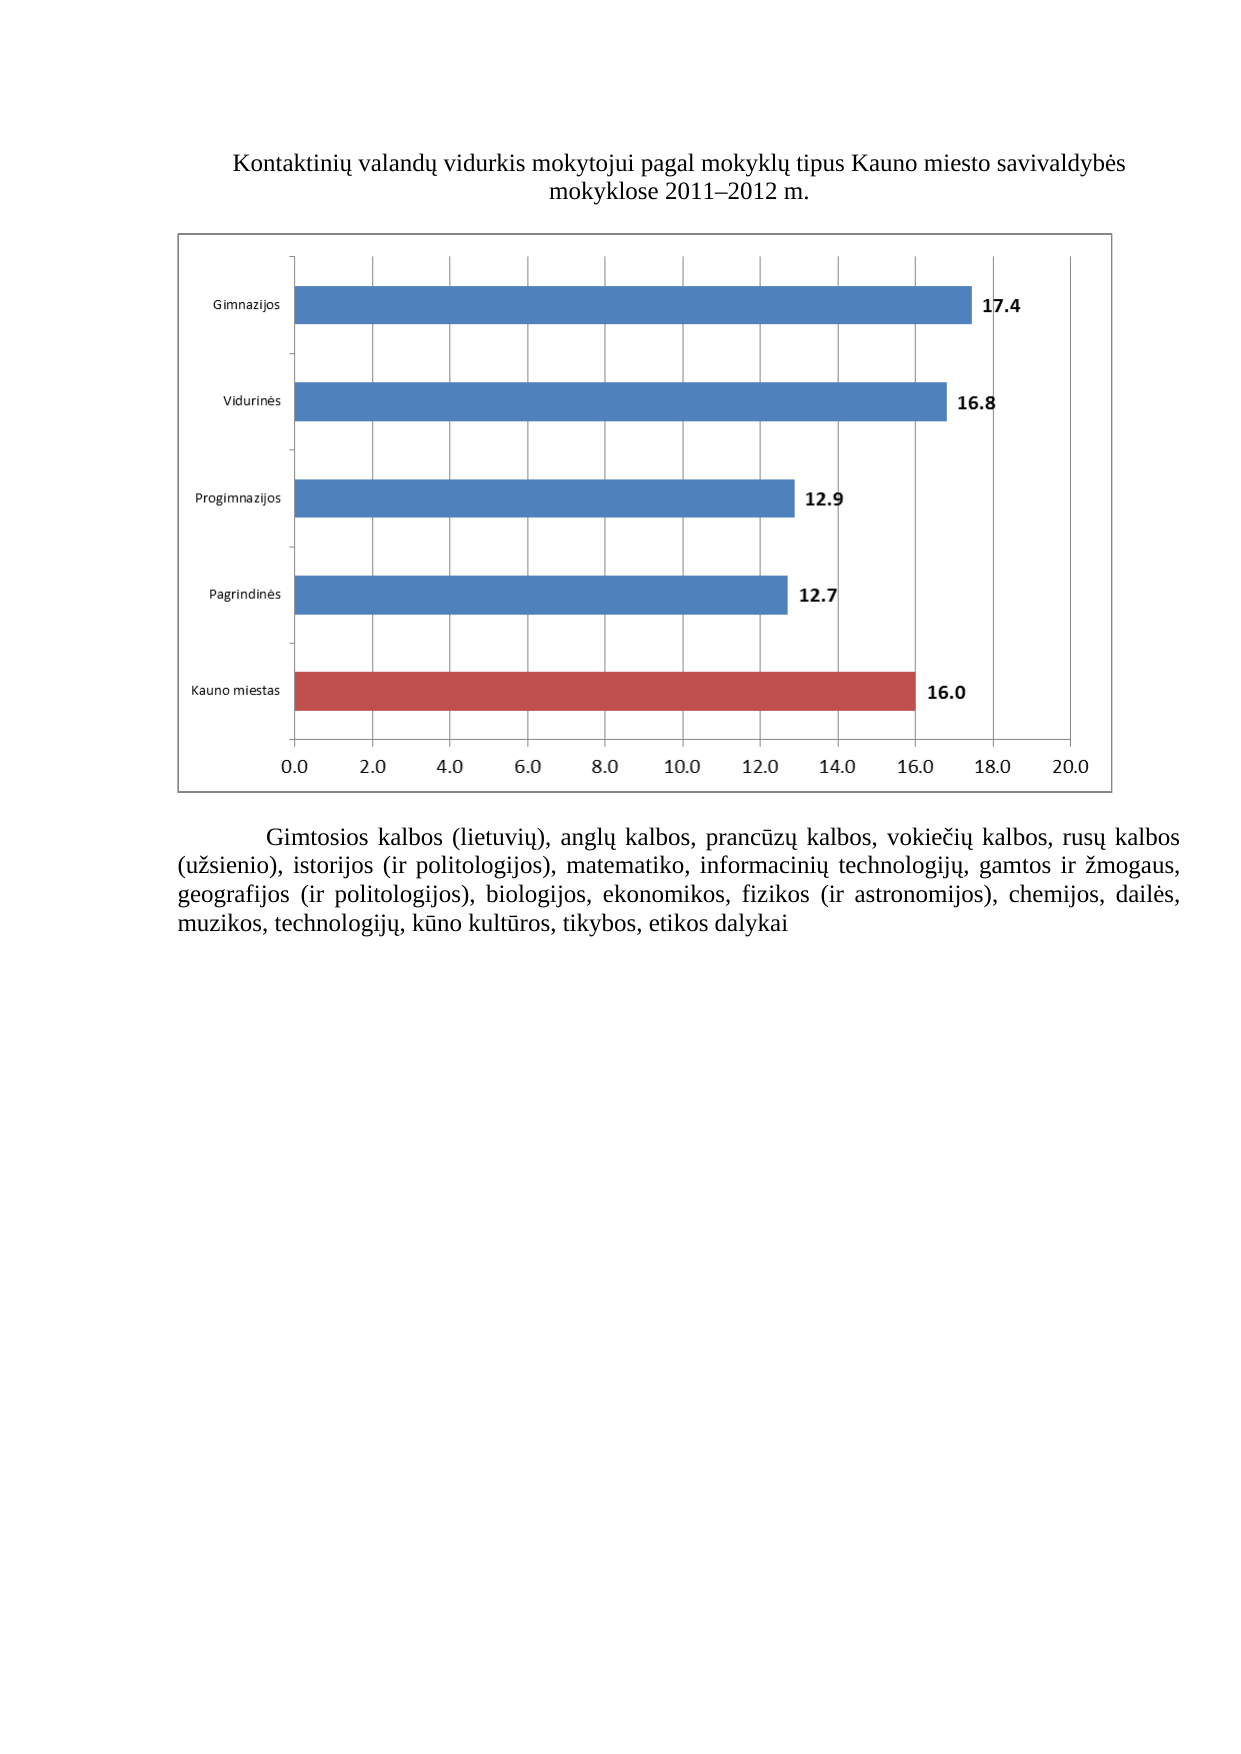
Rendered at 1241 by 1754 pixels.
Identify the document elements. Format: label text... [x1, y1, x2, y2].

text Gimtosios kalbos (lietuvių), anglų kalbos, prancūzų kalbos, vokiečių kalbos, rusų kalbos (užsienio), istorijos (ir politologijos), matematiko, informacinių technologijų, gamtos ir žmogaus, geografijos (ir politologijos), biologijos, ekonomikos, fizikos (ir astronomijos), chemijos, dailės, muzikos, technologijų, kūno kultūros, tikybos, etikos dalykai [177, 822, 1181, 937]
text Kontaktinių valandų vidurkis mokytojui pagal mokyklų tipus Kauno miesto savivaldybės mokyklose 2011–2012 m. [177, 148, 1181, 205]
